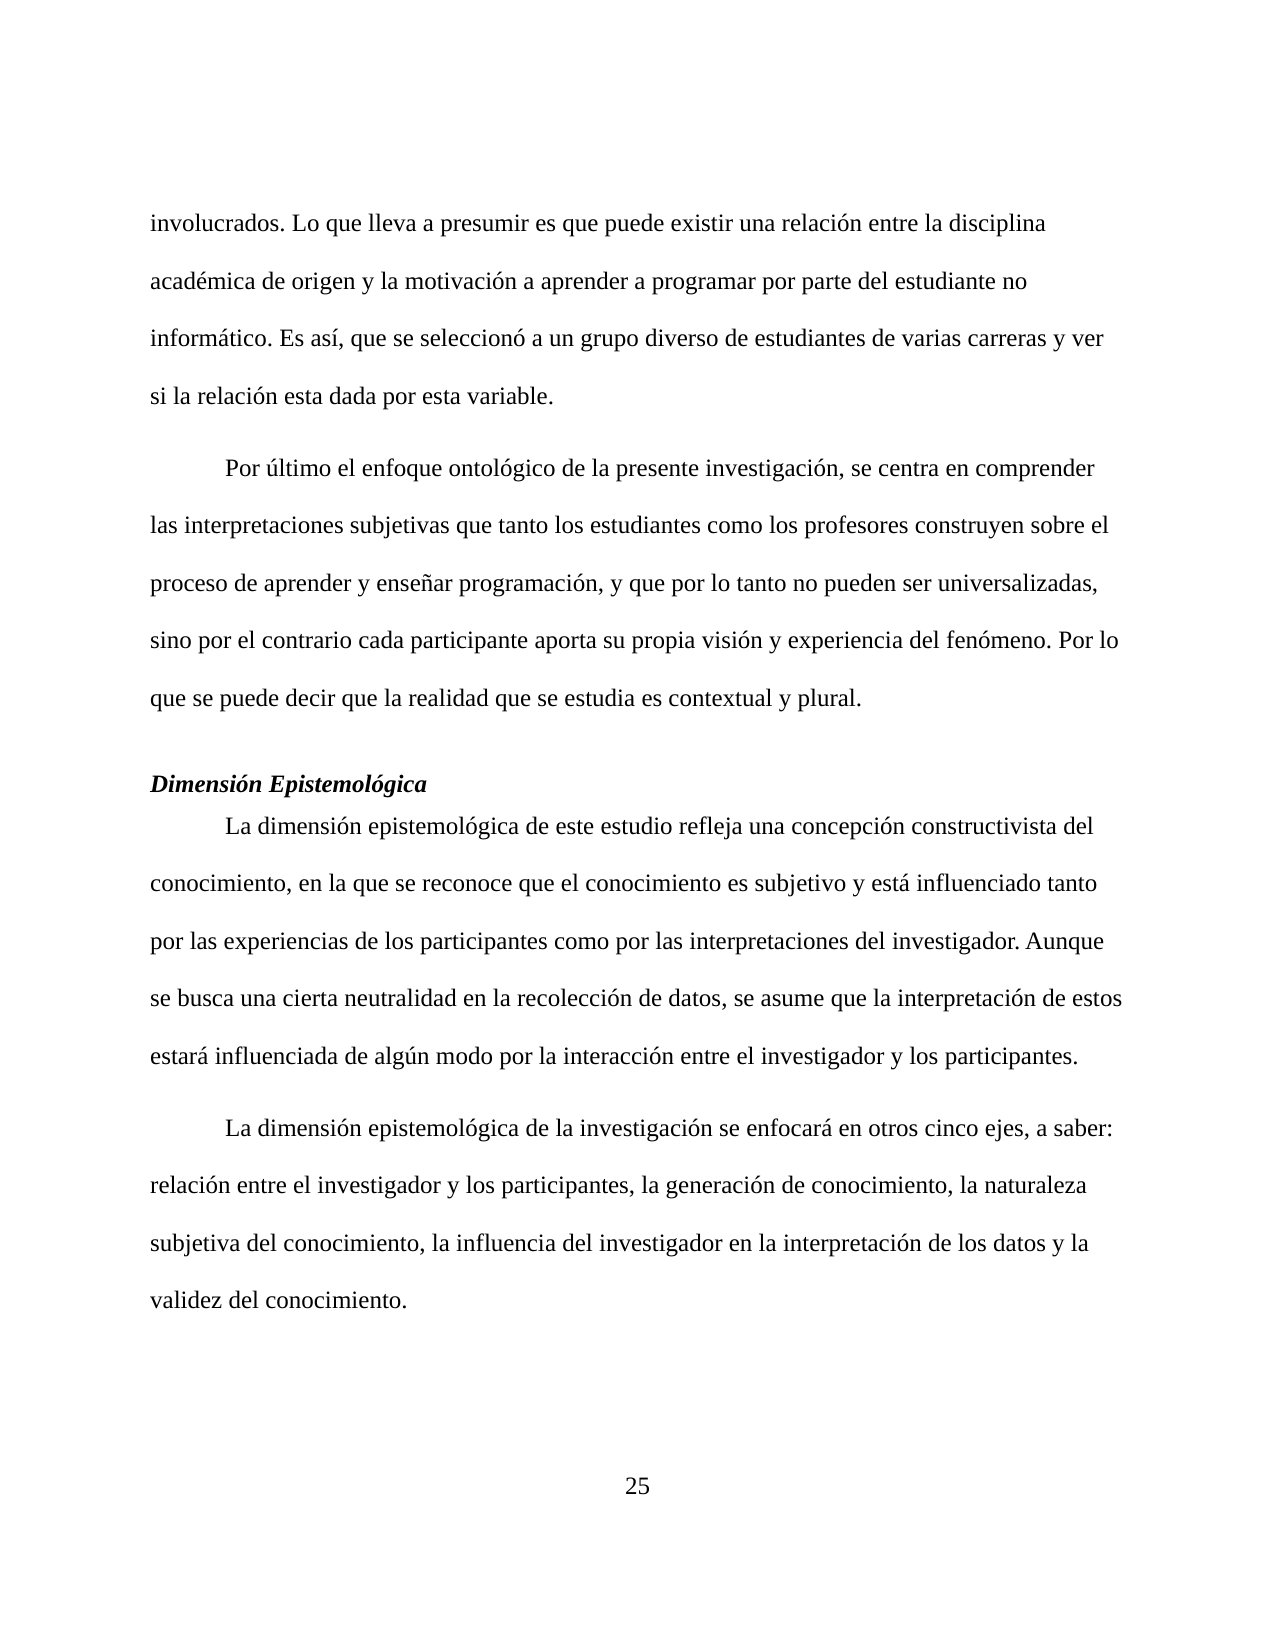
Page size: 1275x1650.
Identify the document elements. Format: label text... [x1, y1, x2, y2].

text involucrados. Lo que lleva a presumir es que puede existir una relación entre la disciplina académica de origen y la motivación a aprender a programar por parte del estudiante no informático. Es así, que se seleccionó a un grupo diverso de estudiantes de varias carreras y ver si la relación esta dada por esta variable. [150, 208, 1125, 409]
text La dimensión epistemológica de la investigación se enfocará en otros cinco ejes, a saber: relación entre el investigador y los participantes, la generación de conocimiento, la naturaleza subjetiva del conocimiento, la influencia del investigador en la interpretación de los datos y la validez del conocimiento. [150, 1113, 1125, 1314]
text La dimensión epistemológica de este estudio refleja una concepción constructivista del conocimiento, en la que se reconoce que el conocimiento es subjetivo y está influenciado tanto por las experiencias de los participantes como por las interpretaciones del investigador. Aunque se busca una cierta neutralidad en la recolección de datos, se asume que la interpretación de estos estará influenciada de algún modo por la interacción entre el investigador y los participantes. [150, 811, 1125, 1069]
text Por último el enfoque ontológico de la presente investigación, se centra en comprender las interpretaciones subjetivas que tanto los estudiantes como los profesores construyen sobre el proceso de aprender y enseñar programación, y que por lo tanto no pueden ser universalizadas, sino por el contrario cada participante aporta su propia visión y experiencia del fenómeno. Por lo que se puede decir que la realidad que se estudia es contextual y plural. [150, 453, 1125, 712]
subtitle Dimensión epistemológica [150, 769, 1125, 798]
